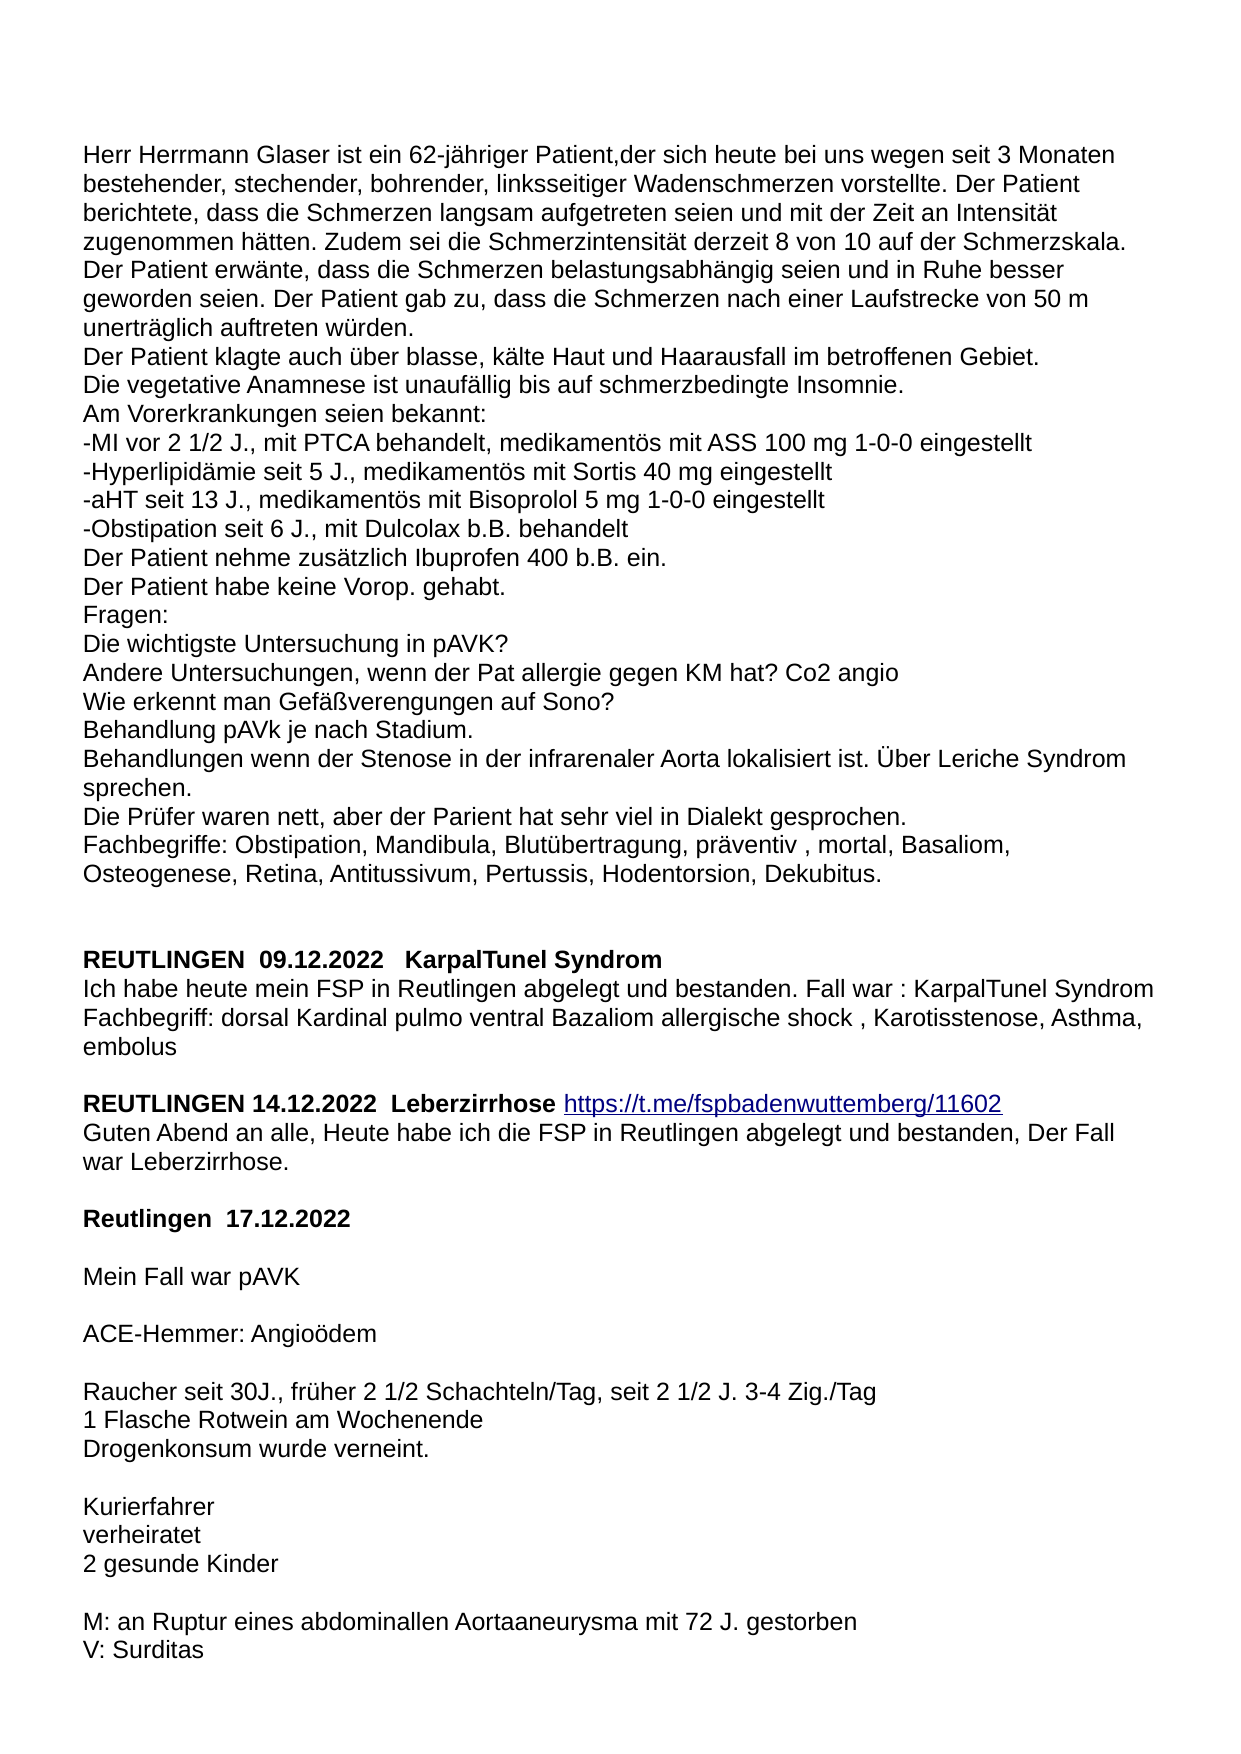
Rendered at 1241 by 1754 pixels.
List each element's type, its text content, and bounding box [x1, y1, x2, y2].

text Der Patient klagte auch über blasse, kälte Haut und Haarausfall im betroffenen Gebiet. [83, 341, 1157, 370]
text Herr Herrmann Glaser ist ein 62-jähriger Patient,der sich heute bei uns wegen seit 3 Monaten bestehender, stechender, bohrender, linksseitiger Wadenschmerzen vorstellte. Der Patient berichtete, dass die Schmerzen langsam aufgetreten seien und mit der Zeit an Intensität zugenommen hätten. Zudem sei die Schmerzintensität derzeit 8 von 10 auf der Schmerzskala. Der Patient erwänte, dass die Schmerzen belastungsabhängig seien und in Ruhe besser geworden seien. Der Patient gab zu, dass die Schmerzen nach einer Laufstrecke von 50 m unerträglich auftreten würden. [83, 140, 1157, 341]
text REUTLINGEN 14.12.2022 Leberzirrhose https://t.me/fspbadenwuttemberg/11602 [83, 1089, 1157, 1118]
text Am Vorerkrankungen seien bekannt: [83, 399, 1157, 428]
text Die vegetative Anamnese ist unaufällig bis auf schmerzbedingte Insomnie. [83, 370, 1157, 399]
text Der Patient habe keine Vorop. gehabt. [83, 571, 1157, 600]
text ACE-Hemmer: Angioödem [83, 1319, 1157, 1348]
text Raucher seit 30J., früher 2 1/2 Schachteln/Tag, seit 2 1/2 J. 3-4 Zig./Tag [83, 1376, 1157, 1405]
text 2 gesunde Kinder [83, 1549, 1157, 1578]
text Wie erkennt man Gefäßverengungen auf Sono? [83, 686, 1157, 715]
text -MI vor 2 1/2 J., mit PTCA behandelt, medikamentös mit ASS 100 mg 1-0-0 eingestellt [83, 428, 1157, 456]
text Kurierfahrer [83, 1491, 1157, 1520]
text Reutlingen 17.12.2022 [83, 1204, 1157, 1233]
text 1 Flasche Rotwein am Wochenende [83, 1405, 1157, 1434]
text -aHT seit 13 J., medikamentös mit Bisoprolol 5 mg 1-0-0 eingestellt [83, 485, 1157, 514]
text Mein Fall war pAVK [83, 1261, 1157, 1290]
text Behandlungen wenn der Stenose in der infrarenaler Aorta lokalisiert ist. Über Leriche Syndrom sprechen. [83, 744, 1157, 801]
text Drogenkonsum wurde verneint. [83, 1434, 1157, 1463]
text verheiratet [83, 1520, 1157, 1549]
text Fachbegriffe: Obstipation, Mandibula, Blutübertragung, präventiv , mortal, Basaliom, Osteogenese, Retina, Antitussivum, Pertussis, Hodentorsion, Dekubitus. [83, 830, 1157, 888]
text Guten Abend an alle, Heute habe ich die FSP in Reutlingen abgelegt und bestanden, Der Fall war Leberzirrhose. [83, 1118, 1157, 1175]
text -Obstipation seit 6 J., mit Dulcolax b.B. behandelt [83, 514, 1157, 543]
text M: an Ruptur eines abdominallen Aortaaneurysma mit 72 J. gestorben [83, 1606, 1157, 1635]
text Behandlung pAVk je nach Stadium. [83, 715, 1157, 744]
text REUTLINGEN 09.12.2022 KarpalTunel Syndrom [83, 945, 1157, 974]
text Die wichtigste Untersuchung in pAVK? [83, 629, 1157, 658]
text -Hyperlipidämie seit 5 J., medikamentös mit Sortis 40 mg eingestellt [83, 456, 1157, 485]
text Die Prüfer waren nett, aber der Parient hat sehr viel in Dialekt gesprochen. [83, 801, 1157, 830]
text Der Patient nehme zusätzlich Ibuprofen 400 b.B. ein. [83, 543, 1157, 571]
text Fragen: [83, 600, 1157, 629]
text V: Surditas [83, 1635, 1157, 1664]
text Ich habe heute mein FSP in Reutlingen abgelegt und bestanden. Fall war : KarpalTunel Syndrom Fachbegriff: dorsal Kardinal pulmo ventral Bazaliom allergische shock , Karotisstenose, Asthma, embolus [83, 974, 1157, 1060]
text Andere Untersuchungen, wenn der Pat allergie gegen KM hat? Co2 angio [83, 658, 1157, 686]
